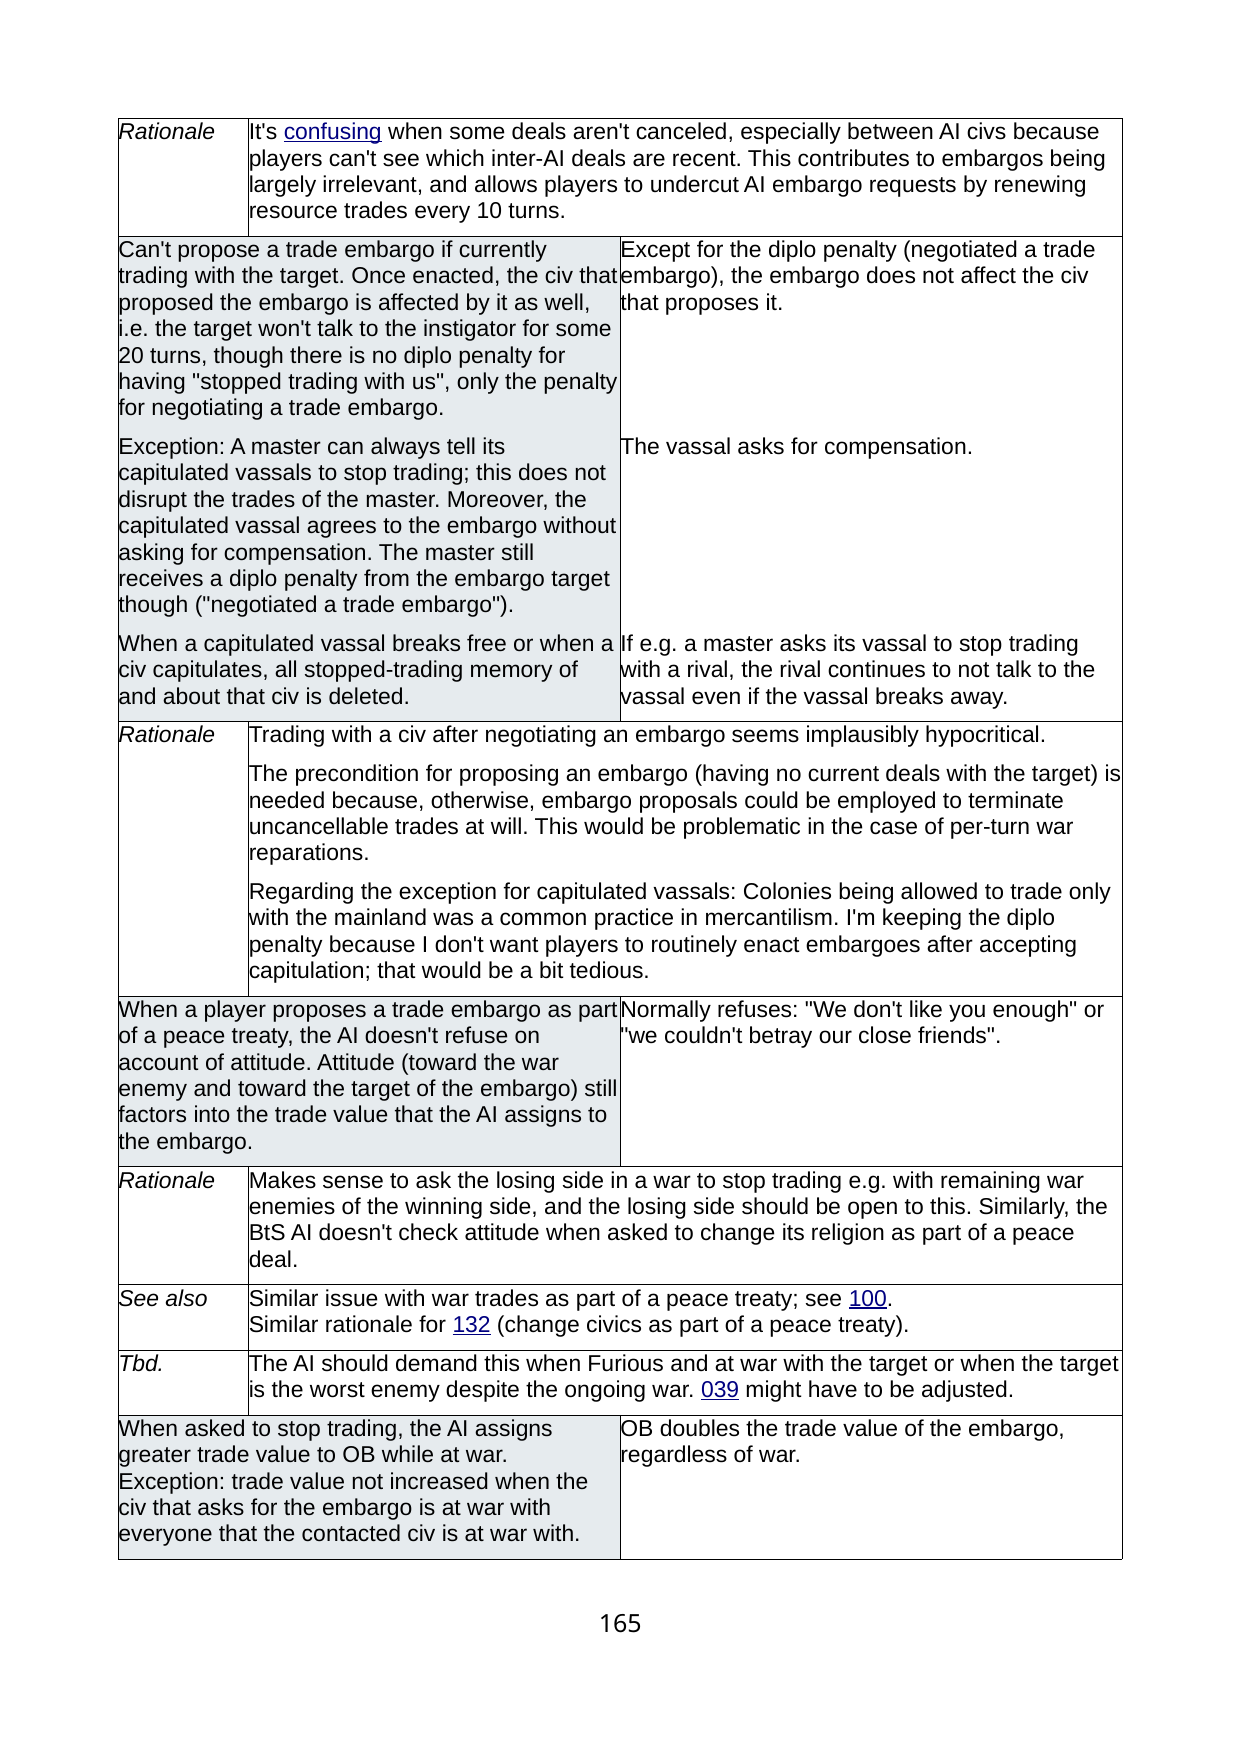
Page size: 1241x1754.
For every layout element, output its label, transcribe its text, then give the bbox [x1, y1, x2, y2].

table_cell Makes sense to ask the losing side in a war to stop trading e.g. with remaining war enemies of the winning side, and the losing side should be open to this. Similarly, the BtS AI doesn't check attitude when asked to change its religion as part of a peace deal. [249, 1167, 1122, 1284]
table_cell Can't propose a trade embargo if currently trading with the target. Once enacted, the civ that proposed the embargo is affected by it as well, i.e. the target won't talk to the instigator for some 20 turns, though there is no diplo penalty for having "stopped trading with us", only the penalty for negotiating a trade embargo. Exception: A master can always tell its capitulated vassals to stop trading; this does not disrupt the trades of the master. Moreover, the capitulated vassal agrees to the embargo without asking for compensation. The master still receives a diplo penalty from the embargo target though ("negotiated a trade embargo"). When a capitulated vassal breaks free or when a civ capitulates, all stopped-trading memory of and about that civ is deleted. [119, 237, 620, 721]
table_cell OB doubles the trade value of the embargo, regardless of war. [621, 1416, 1122, 1559]
table_cell When a player proposes a trade embargo as part of a peace treaty, the AI doesn't refuse on account of attitude. Attitude (toward the war enemy and toward the target of the embargo) still factors into the trade value that the AI assigns to the embargo. [119, 997, 620, 1166]
table_cell Rationale [119, 119, 248, 236]
table_cell Rationale [119, 1167, 248, 1284]
table_cell Trading with a civ after negotiating an embargo seems implausibly hypocritical. The precondition for proposing an embargo (having no current deals with the target) is needed because, otherwise, embargo proposals could be employed to terminate uncancellable trades at will. This would be problematic in the case of per-turn war reparations. Regarding the exception for capitulated vassals: Colonies being allowed to trade only with the mainland was a common practice in mercantilism. I'm keeping the diplo penalty because I don't want players to routinely enact embargoes after accepting capitulation; that would be a bit tedious. [249, 722, 1122, 996]
table_cell Except for the diplo penalty (negotiated a trade embargo), the embargo does not affect the civ that proposes it. The vassal asks for compensation. If e.g. a master asks its vassal to stop trading with a rival, the rival continues to not talk to the vassal even if the vassal breaks away. [621, 237, 1122, 721]
table_cell See also [119, 1285, 248, 1349]
table_cell Normally refuses: "We don't like you enough" or "we couldn't betray our close friends". [621, 997, 1122, 1166]
table_cell The AI should demand this when Furious and at war with the target or when the target is the worst enemy despite the ongoing war. 039 might have to be adjusted. [249, 1351, 1122, 1415]
table_cell Tbd. [119, 1351, 248, 1415]
table_cell Similar issue with war trades as part of a peace treaty; see 100. Similar rationale for 132 (change civics as part of a peace treaty). [249, 1285, 1122, 1349]
table_cell When asked to stop trading, the AI assigns greater trade value to OB while at war. Exception: trade value not increased when the civ that asks for the embargo is at war with everyone that the contacted civ is at war with. [119, 1416, 620, 1559]
table_cell It's confusing when some deals aren't canceled, especially between AI civs because players can't see which inter-AI deals are recent. This contributes to embargos being largely irrelevant, and allows players to undercut AI embargo requests by renewing resource trades every 10 turns. [249, 119, 1122, 236]
table_cell Rationale [119, 722, 248, 996]
